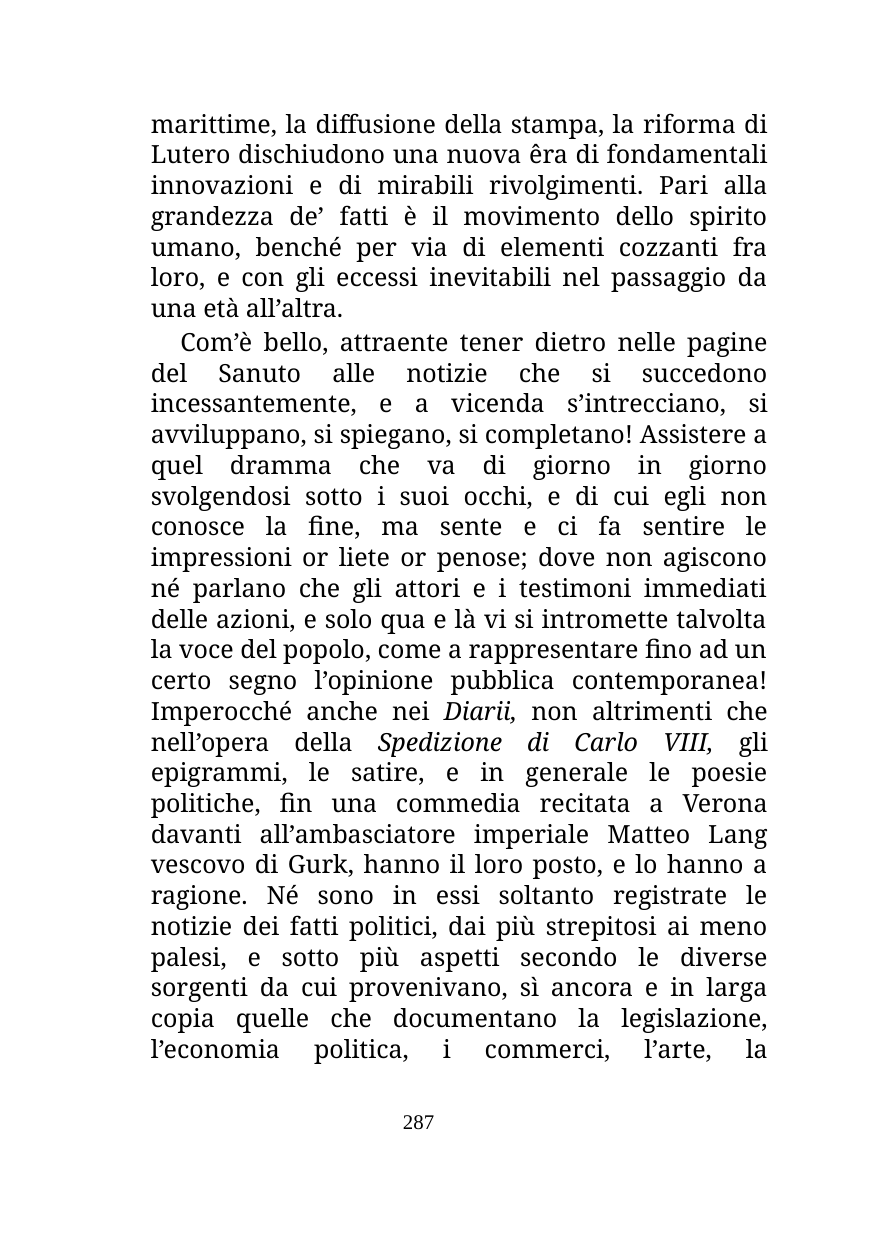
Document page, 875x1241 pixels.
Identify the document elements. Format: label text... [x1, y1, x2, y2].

text Com’è bello, attraente tener dietro nelle pagine del Sanuto alle notizie che si succedono incessantemente, e a vicenda s’intrecciano, si avviluppano, si spiegano, si completano! Assistere a quel dramma che va di giorno in giorno svolgendosi sotto i suoi occhi, e di cui egli non conosce la fine, ma sente e ci fa sentire le impressioni or liete or penose; dove non agiscono né parlano che gli attori e i testimoni immediati delle azioni, e solo qua e là vi si intromette talvolta la voce del popolo, come a rappresentare fino ad un certo segno l’opinione pubblica contemporanea! Imperocché anche nei Diarii, non altrimenti che nell’opera della Spedizione di Carlo VIII, gli epigrammi, le satire, e in generale le poesie politiche, fin una commedia recitata a Verona davanti all’ambasciatore imperiale Matteo Lang vescovo di Gurk, hanno il loro posto, e lo hanno a ragione. Né sono in essi soltanto registrate le notizie dei fatti politici, dai più strepitosi ai meno palesi, e sotto più aspetti secondo le diverse sorgenti da cui provenivano, sì ancora e in larga copia quelle che documentano la legislazione, l’economia politica, i commerci, l’arte, la [151, 325, 768, 1066]
text marittime, la diffusione della stampa, la riforma di Lutero dischiudono una nuova êra di fondamentali innovazioni e di mirabili rivolgimenti. Pari alla grandezza de’ fatti è il movimento dello spirito umano, benché per via di elementi cozzanti fra loro, e con gli eccessi inevitabili nel passaggio da una età all’altra. [151, 106, 768, 325]
